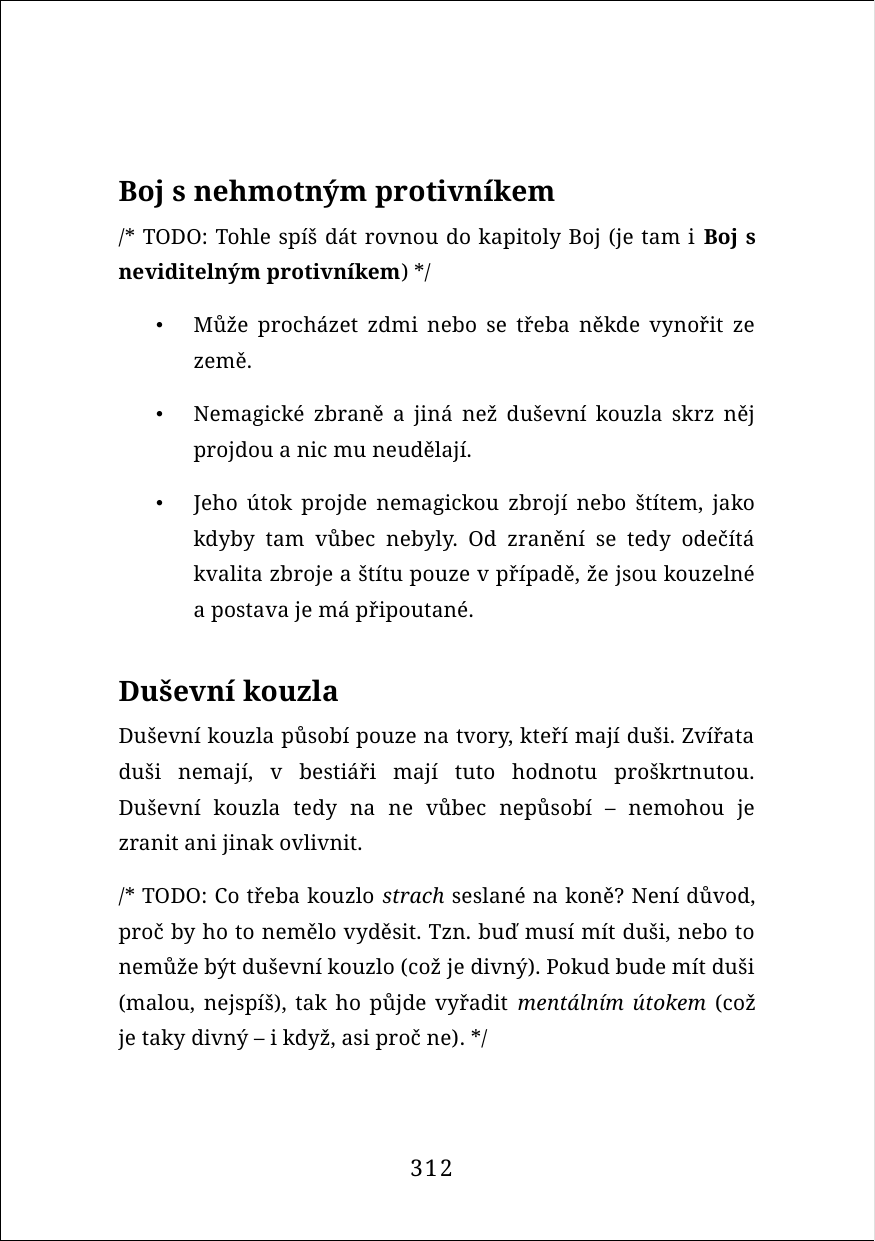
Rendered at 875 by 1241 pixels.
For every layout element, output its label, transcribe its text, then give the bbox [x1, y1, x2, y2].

list Nemagické zbraně a jiná než duševní kouzla skrz něj projdou a nic mu neudělají. [156, 399, 756, 463]
text /* TODO: Tohle spíš dát rovnou do kapitoly Boj (je tam i Boj s neviditelným protivníkem) */ [118, 222, 756, 286]
subtitle Duševní kouzla [118, 672, 756, 710]
text /* TODO: Co třeba kouzlo strach seslané na koně? Není důvod, proč by ho to nemělo vyděsit. Tzn. buď musí mít duši, nebo to nemůže být duševní kouzlo (což je divný). Pokud bude mít duši (malou, nejspíš), tak ho půjde vyřadit mentálním útokem (což je taky divný – i když, asi proč ne). */ [118, 881, 756, 1052]
text Duševní kouzla působí pouze na tvory, kteří mají duši. Zvířata duši nemají, v bestiáři mají tuto hodnotu proškrtnutou. Duševní kouzla tedy na ne vůbec nepůsobí – nemohou je zranit ani jinak ovlivnit. [118, 722, 756, 857]
list Může procházet zdmi nebo se třeba někde vynořit ze země. [156, 311, 756, 374]
list Jeho útok projde nemagickou zbrojí nebo štítem, jako kdyby tam vůbec nebyly. Od zranění se tedy odečítá kvalita zbroje a štítu pouze v případě, že jsou kouzelné a postava je má připoutané. [156, 488, 756, 623]
subtitle Boj s nehmotným protivníkem [118, 172, 756, 210]
